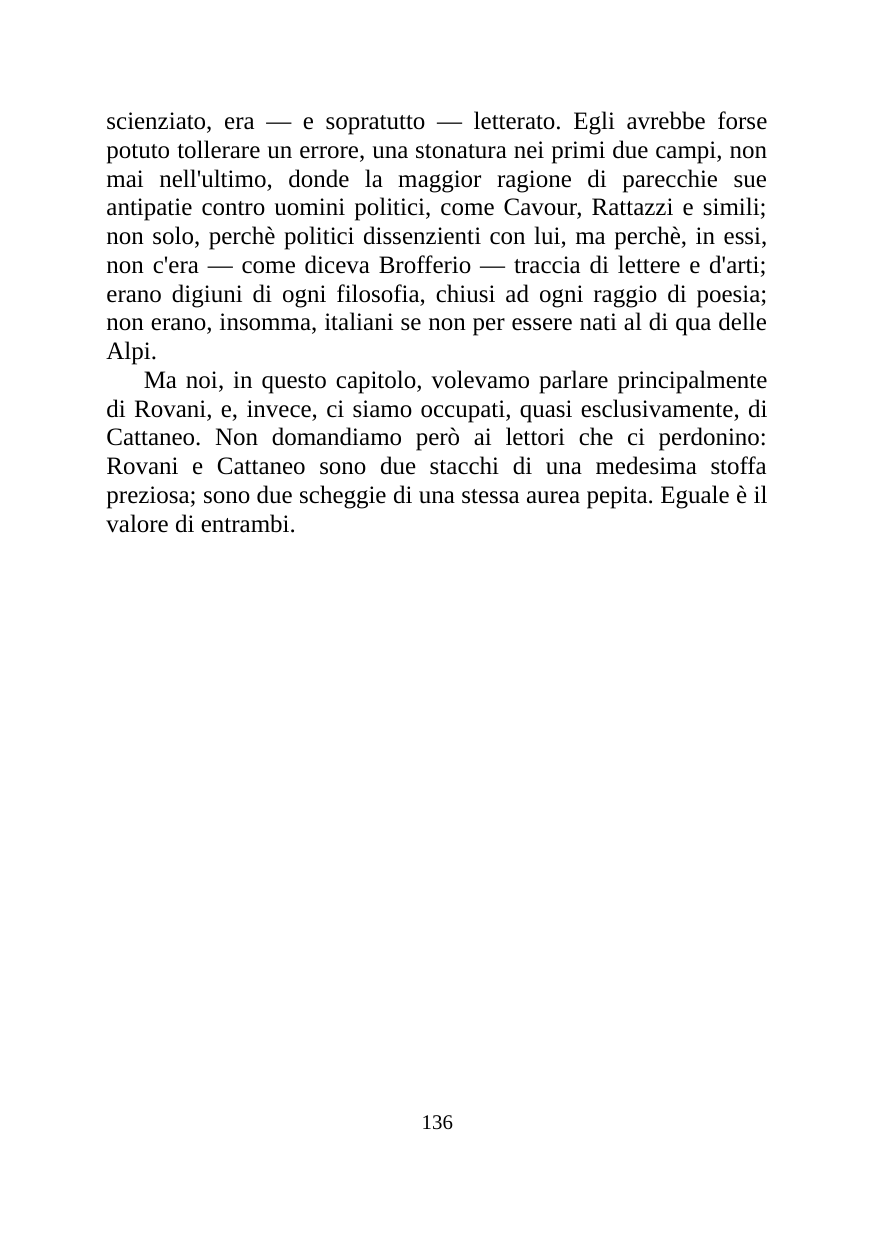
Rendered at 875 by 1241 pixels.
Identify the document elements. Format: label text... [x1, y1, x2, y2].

text scienziato, era — e sopratutto — letterato. Egli avrebbe forse potuto tollerare un errore, una stonatura nei primi due campi, non mai nell'ultimo, donde la maggior ragione di parecchie sue antipatie contro uomini politici, come Cavour, Rattazzi e simili; non solo, perchè politici dissenzienti con lui, ma perchè, in essi, non c'era — come diceva Brofferio — traccia di lettere e d'arti; erano digiuni di ogni filosofia, chiusi ad ogni raggio di poesia; non erano, insomma, italiani se non per essere nati al di qua delle Alpi. [106, 106, 768, 365]
text Ma noi, in questo capitolo, volevamo parlare principalmente di Rovani, e, invece, ci siamo occupati, quasi esclusivamente, di Cattaneo. Non domandiamo però ai lettori che ci perdonino: Rovani e Cattaneo sono due stacchi di una medesima stoffa preziosa; sono due scheggie di una stessa aurea pepita. Eguale è il valore di entrambi. [106, 365, 768, 537]
